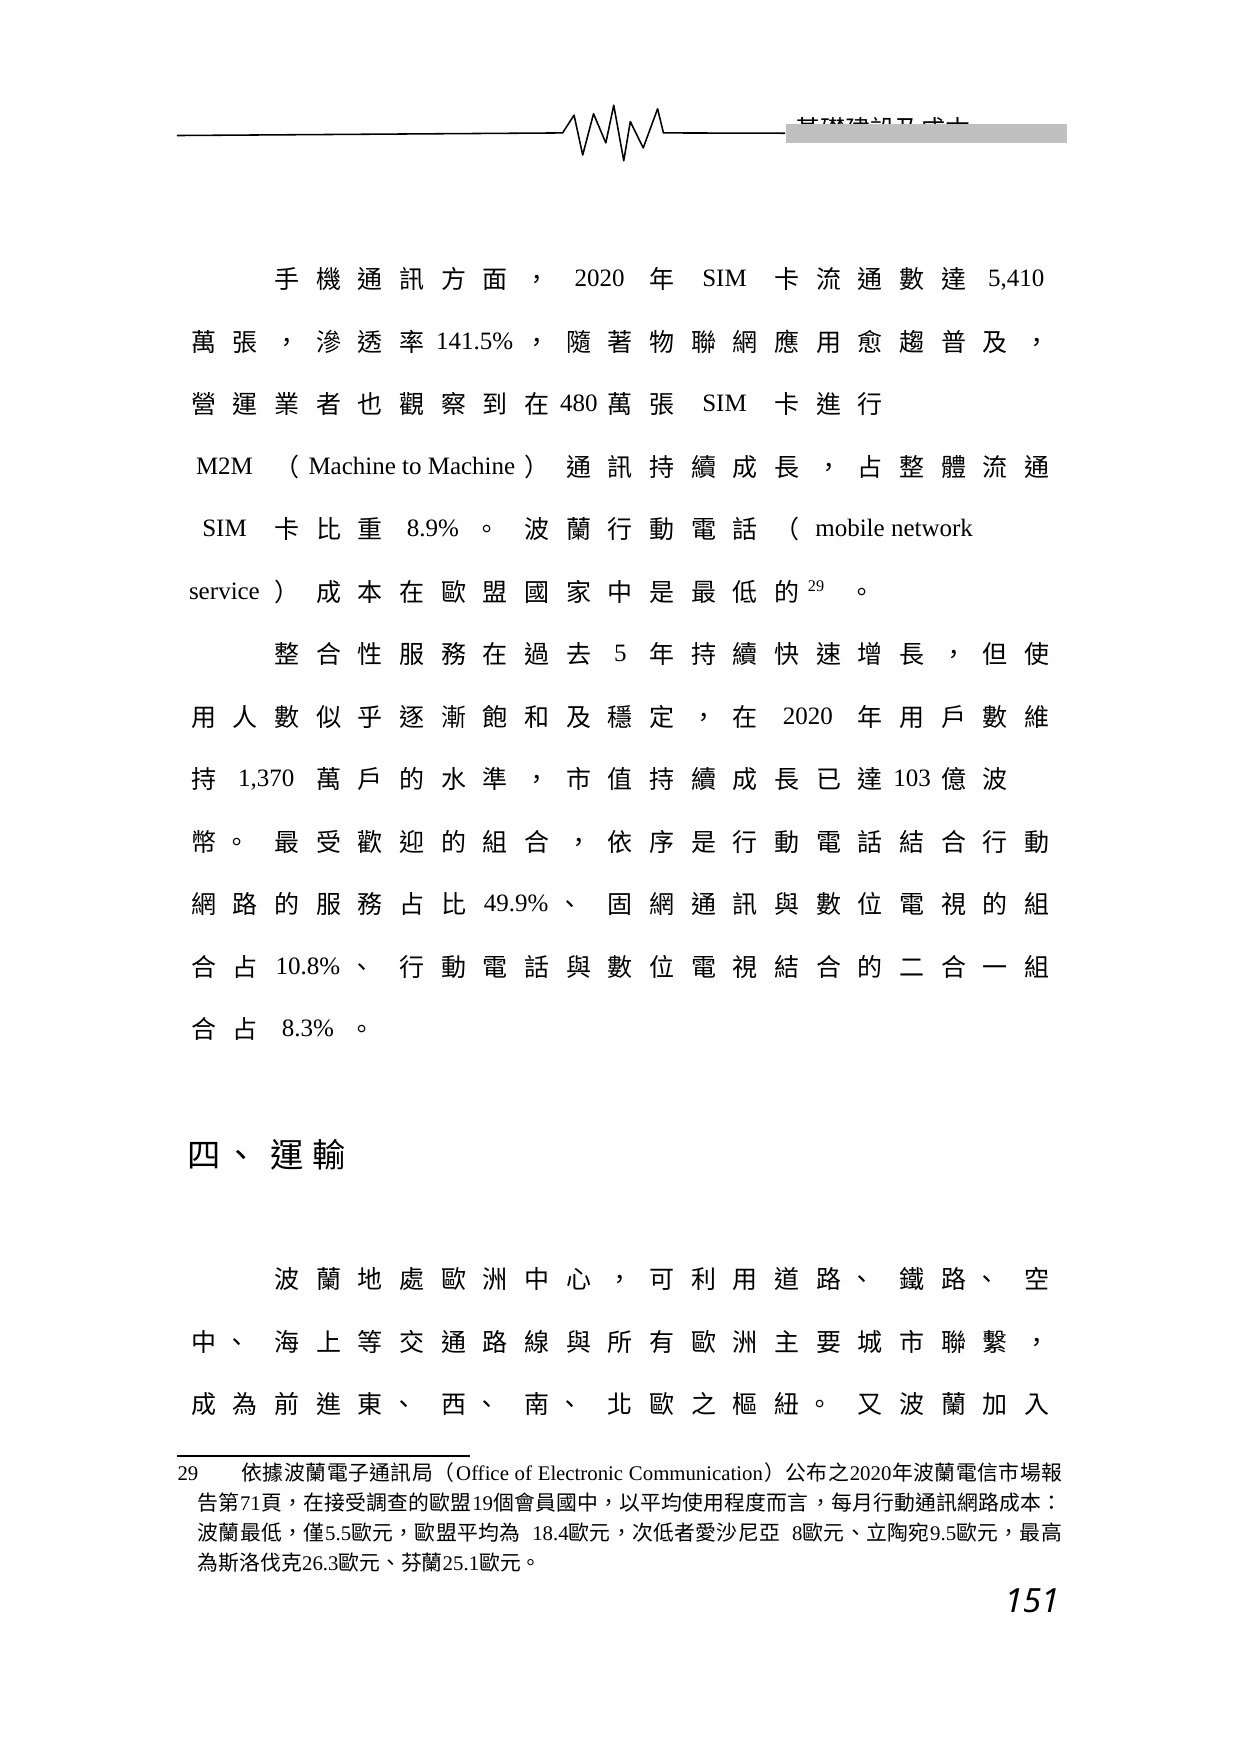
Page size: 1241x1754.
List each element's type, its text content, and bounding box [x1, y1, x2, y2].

text 手機通訊方面，2020年SIM卡流通數達5,410萬張，滲透率141.5%，隨著物聯網應用愈趨普及，營運業者也觀察到在480萬張SIM卡進行M2M（Machine to Machine）通訊持續成長，占整體流通SIM卡比重8.9%。波蘭行動電話（mobile network service）成本在歐盟國家中是最低的。 [183, 236, 1058, 611]
text 波蘭地處歐洲中心，可利用道路、鐵路、空中、海上等交通路線與所有歐洲主要城市聯繫，成為前進東、西、南、北歐之樞紐。又波蘭加入 [183, 1236, 1058, 1424]
text 四、運輸 [183, 1111, 1058, 1174]
text 依據波蘭電子通訊局（Office of Electronic Communication）公布之2020年波蘭電信市場報告第71頁，在接受調查的歐盟19個會員國中，以平均使用程度而言，每月行動通訊網路成本：波蘭最低，僅5.5歐元，歐盟平均為 18.4歐元，次低者愛沙尼亞 8歐元、立陶宛9.5歐元，最高為斯洛伐克26.3歐元、芬蘭25.1歐元。 [177, 1456, 1063, 1577]
text 整合性服務在過去5年持續快速增長，但使用人數似乎逐漸飽和及穩定，在2020年用戶數維持1,370萬戶的水準，市值持續成長已達103億波幣。最受歡迎的組合，依序是行動電話結合行動網路的服務占比49.9%、固網通訊與數位電視的組合占10.8%、行動電話與數位電視結合的二合一組合占8.3%。 [183, 611, 1058, 1049]
